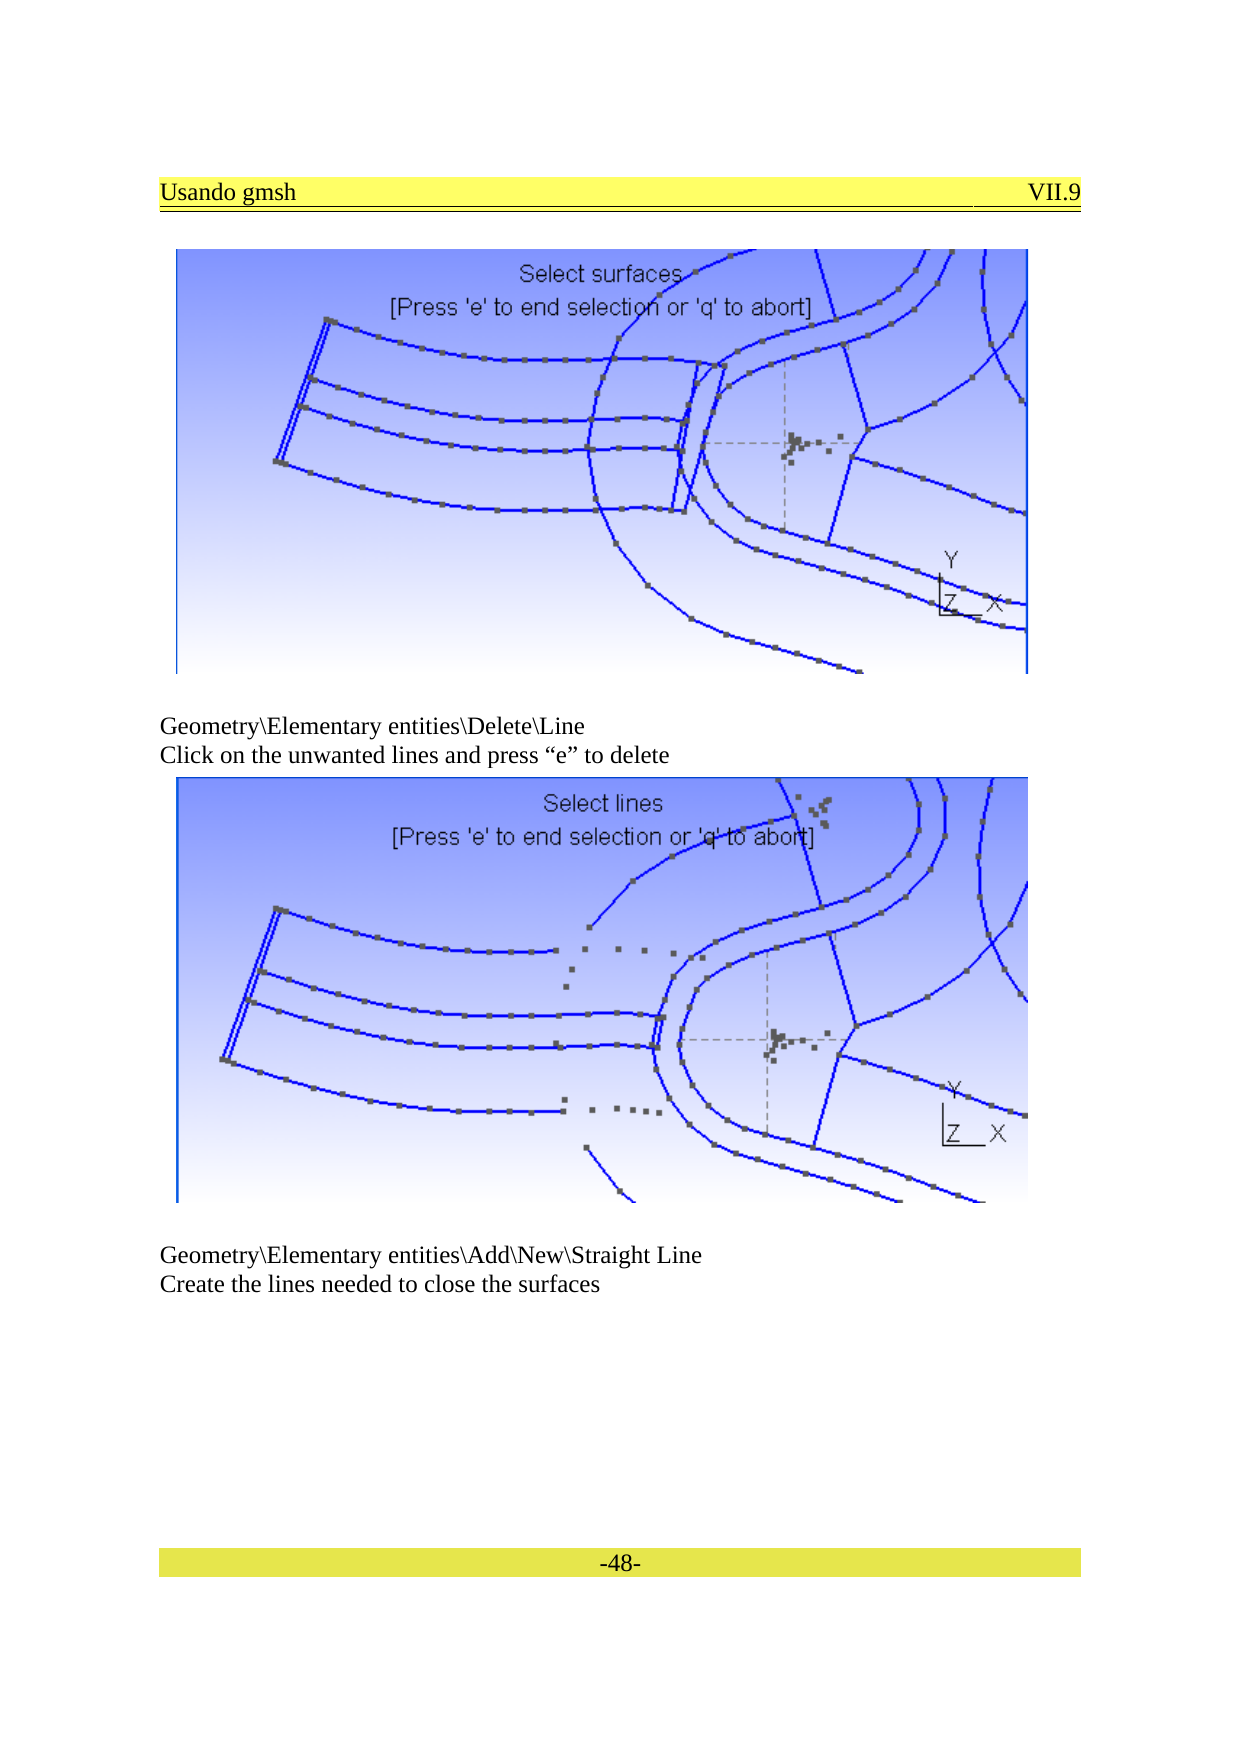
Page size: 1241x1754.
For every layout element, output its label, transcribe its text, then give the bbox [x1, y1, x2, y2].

picture [176, 777, 1028, 1203]
picture [176, 249, 1029, 674]
text Create the lines needed to close the surfaces [159, 1269, 1081, 1298]
text Geometry\Elementary entities\Delete\Line [159, 711, 1081, 740]
text Geometry\Elementary entities\Add\New\Straight Line [159, 1241, 1081, 1269]
text Click on the unwanted lines and press “e” to delete [159, 740, 1081, 768]
